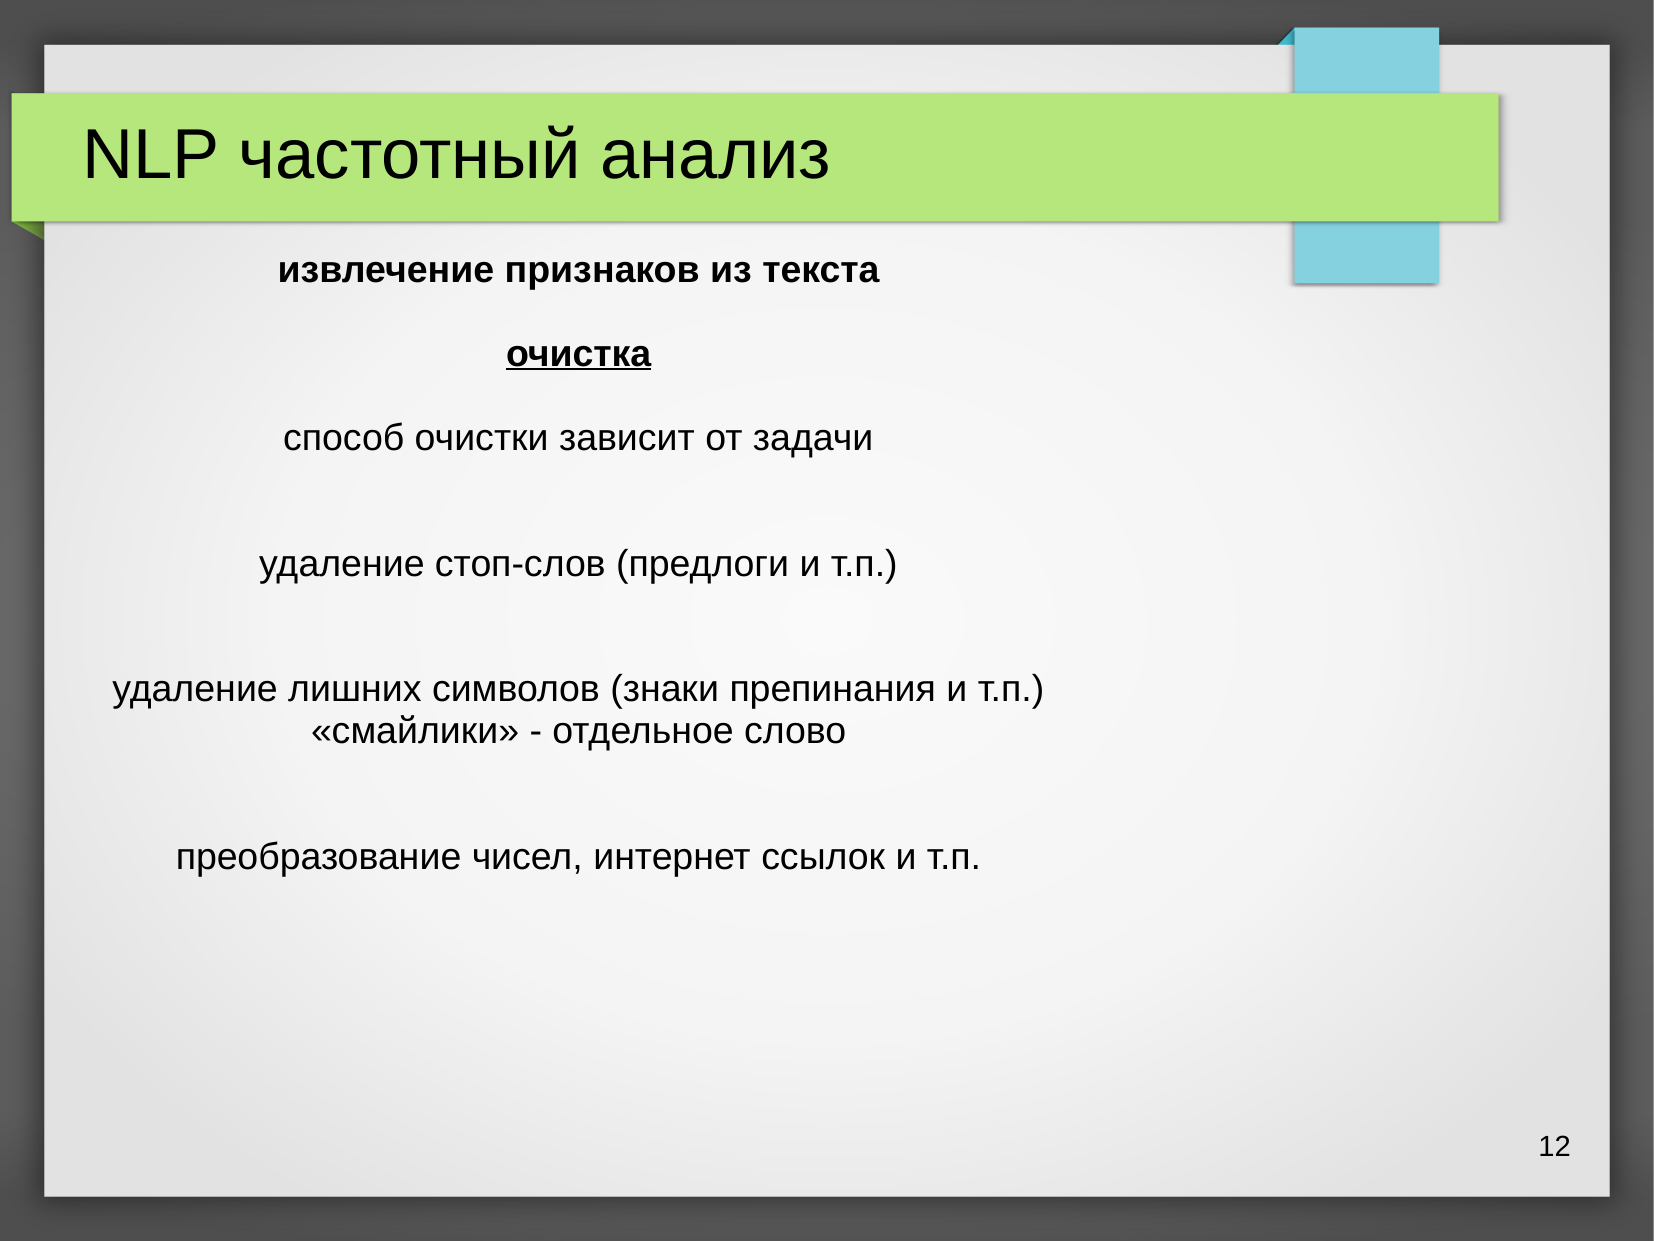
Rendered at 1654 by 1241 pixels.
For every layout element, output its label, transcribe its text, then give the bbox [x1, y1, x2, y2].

title NLP частотный анализ [82, 118, 1406, 189]
picture [0, 0, 1654, 1241]
text_box извлечение признаков из текста очистка способ очистки зависит от задачи удаление стоп-слов (предлоги и т.п.) удаление лишних символов (знаки препинания и т.п.) «смайлики» - отдельное слово преобразование чисел, интернет ссылок и т.п. [94, 248, 1063, 1111]
